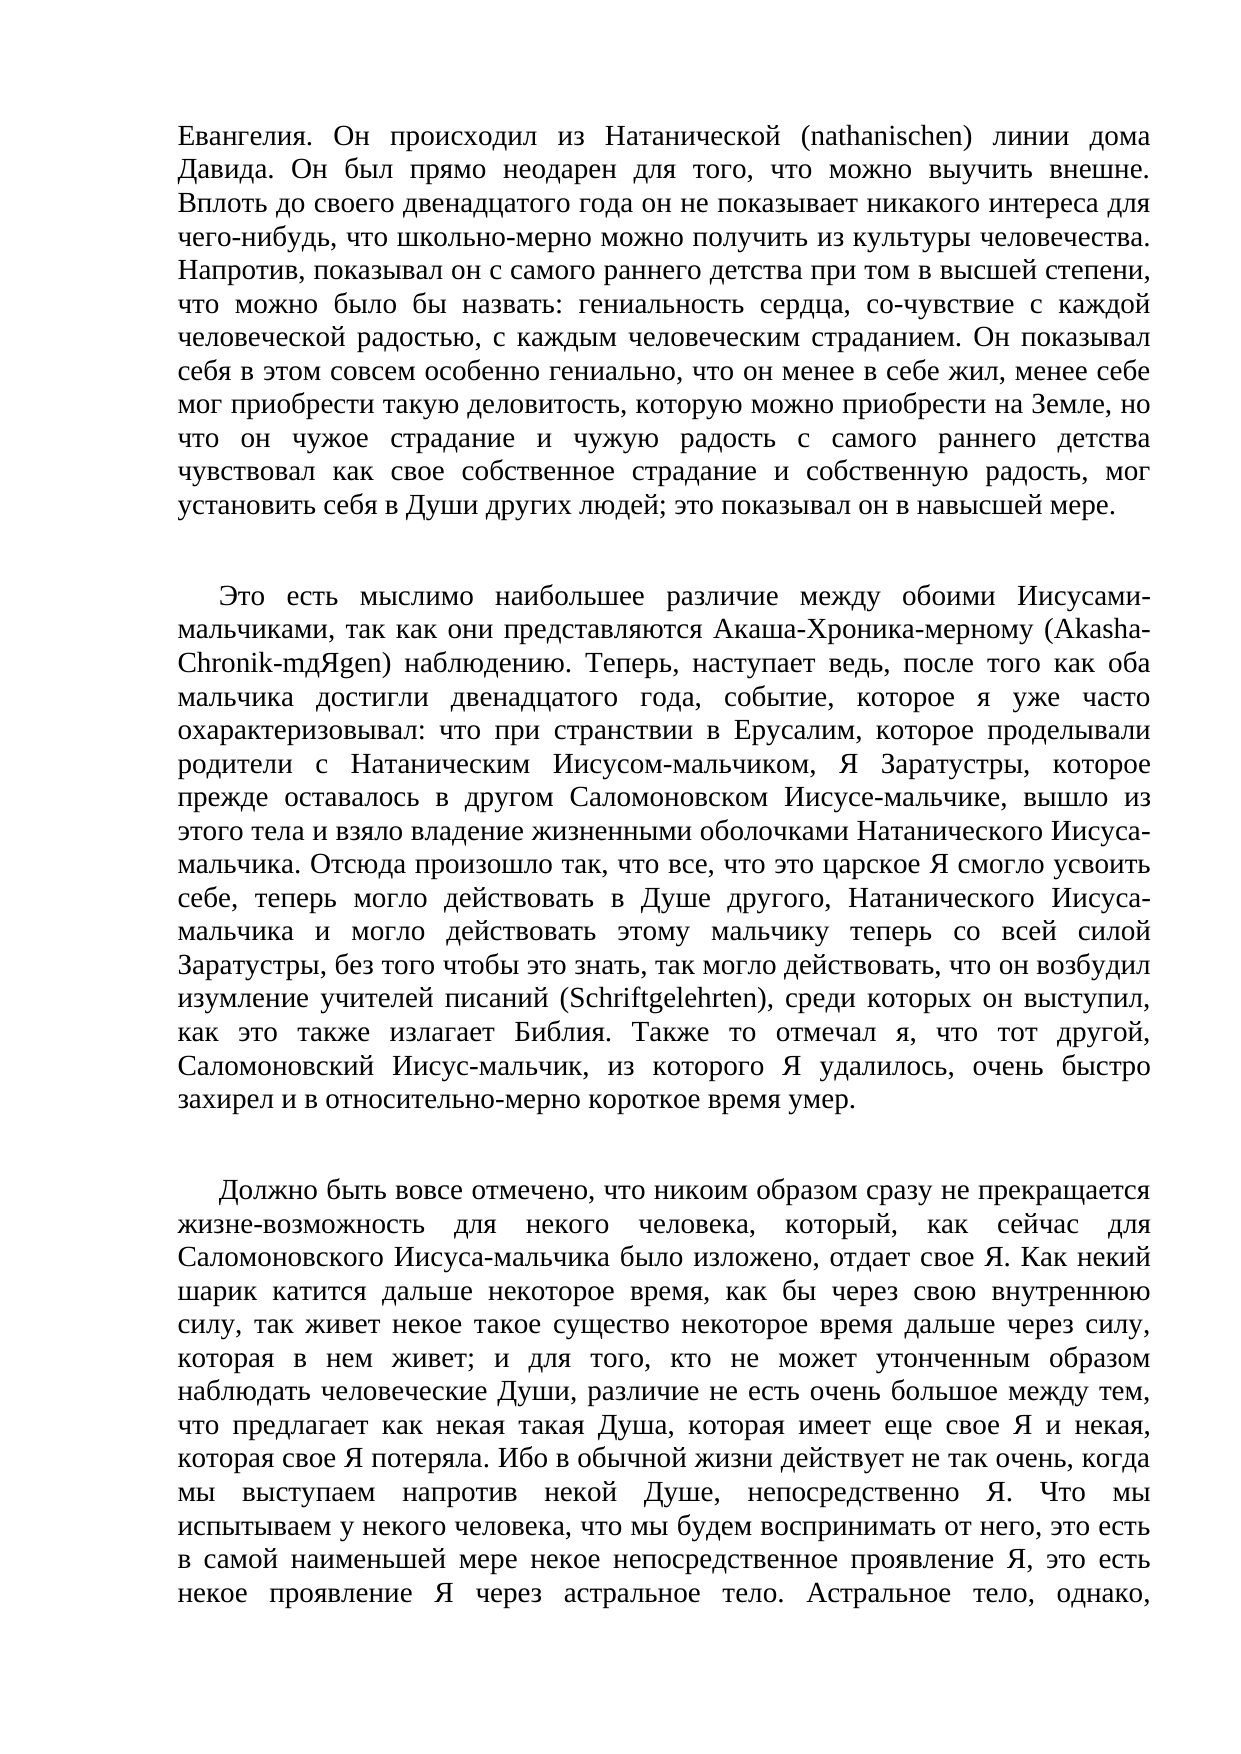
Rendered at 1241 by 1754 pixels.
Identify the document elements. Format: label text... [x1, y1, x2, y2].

text Евангелия. Он происходил из Натанической (nathanischen) линии дома Давида. Он был прямо неодарен для того, что можно выучить внешне. Вплоть до своего двенадцатого года он не показывает никакого интереса для чего-нибудь, что школьно-мерно можно получить из культуры человечества. Напротив, показывал он с самого раннего детства при том в высшей степени, что можно было бы назвать: гениальность сердца, со-чувствие с каждой человеческой радостью, с каждым человеческим страданием. Он показывал себя в этом совсем особенно гениально, что он менее в себе жил, менее себе мог приобрести такую деловитость, которую можно приобрести на Земле, но что он чужое страдание и чужую радость с самого раннего детства чувствовал как свое собственное страдание и собственную радость, мог установить себя в Души других людей; это показывал он в навысшей мере. [177, 118, 1152, 521]
text Это есть мыслимо наибольшее различие между обоими Иисусами-мальчиками, так как они представляются Акаша-Хроника-мерному (Akasha-Chronik-mдЯgen) наблюдению. Теперь, наступает ведь, после того как оба мальчика достигли двенадцатого года, событие, которое я уже часто охарактеризовывал: что при странствии в Ерусалим, которое проделывали родители с Натаническим Иисусом-мальчиком, Я Заратустры, которое прежде оставалось в другом Саломоновском Иисусе-мальчике, вышло из этого тела и взяло владение жизненными оболочками Натанического Иисуса-мальчика. Отсюда произошло так, что все, что это царское Я смогло усвоить себе, теперь могло действовать в Душе другого, Натанического Иисуса-мальчика и могло действовать этому мальчику теперь со всей силой Заратустры, без того чтобы это знать, так могло действовать, что он возбудил изумление учителей писаний (Schriftgelehrten), среди которых он выступил, как это также излагает Библия. Также то отмечал я, что тот другой, Саломоновский Иисус-мальчик, из которого Я удалилось, очень быстро захирел и в относительно-мерно короткое время умер. [177, 578, 1152, 1115]
text Должно быть вовсе отмечено, что никоим образом сразу не прекращается жизне-возможность для некого человека, который, как сейчас для Саломоновского Иисуса-мальчика было изложено, отдает свое Я. Как некий шарик катится дальше некоторое время, как бы через свою внутреннюю силу, так живет некое такое существо некоторое время дальше через силу, которая в нем живет; и для того, кто не может утонченным образом наблюдать человеческие Души, различие не есть очень большое между тем, что предлагает как некая такая Душа, которая имеет еще свое Я и некая, которая свое Я потеряла. Ибо в обычной жизни действует не так очень, когда мы выступаем напротив некой Душе, непосредственно Я. Что мы испытываем у некого человека, что мы будем воспринимать от него, это есть в самой наименьшей мере некое непосредственное проявление Я, это есть некое проявление Я через астральное тело. Астральное тело, однако, [177, 1172, 1152, 1608]
